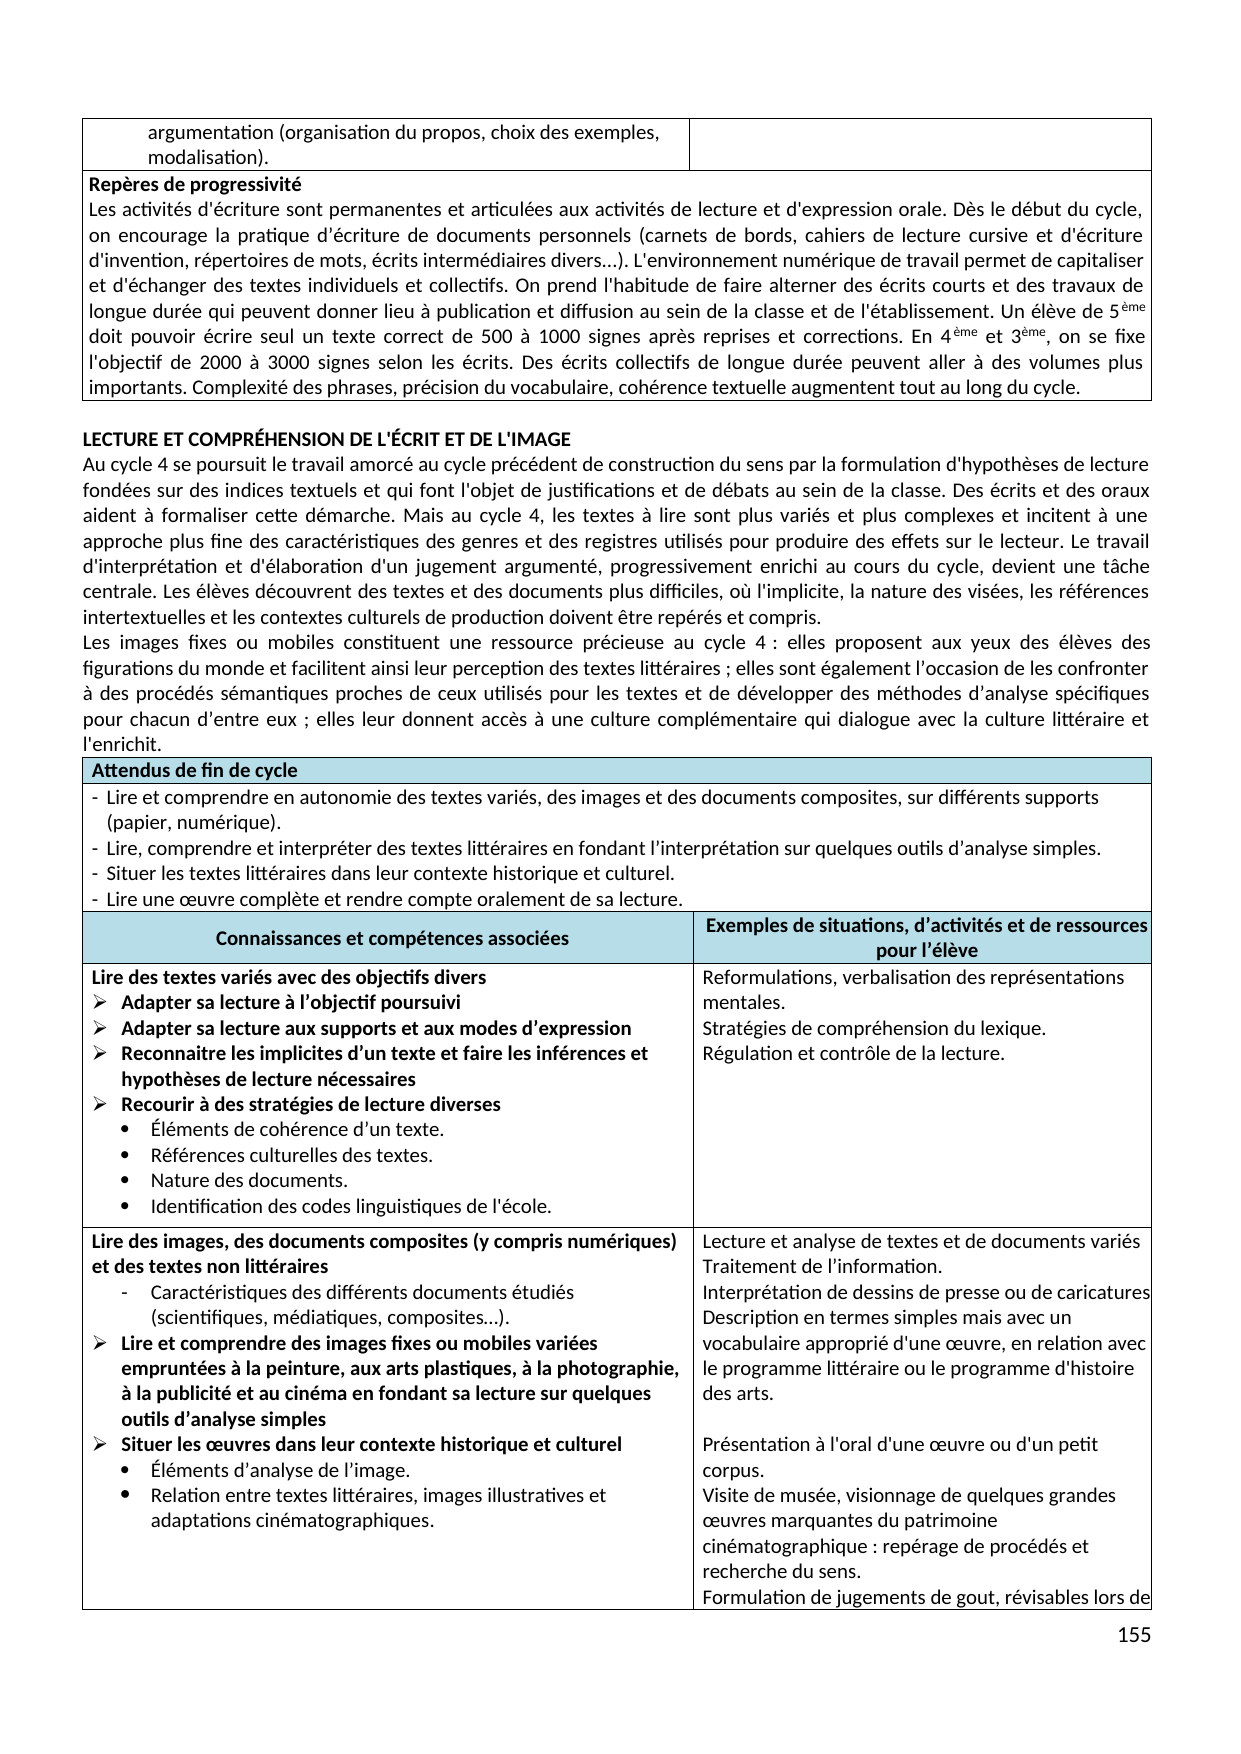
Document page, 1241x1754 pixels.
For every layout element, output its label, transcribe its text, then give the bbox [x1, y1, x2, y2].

text LECTURE ET COMPRÉHENSION DE L'ÉCRIT ET DE L'IMAGE [83, 426, 1152, 452]
text Les images fixes ou mobiles constituent une ressource précieuse au cycle 4 : elles proposent aux yeux des élèves des figurations du monde et facilitent ainsi leur perception des textes littéraires ; elles sont également l’occasion de les confronter à des procédés sémantiques proches de ceux utilisés pour les textes et de développer des méthodes d’analyse spécifiques pour chacun d’entre eux ; elles leur donnent accès à une culture complémentaire qui dialogue avec la culture littéraire et l'enrichit. [83, 629, 1152, 757]
table_cell [690, 119, 1151, 170]
table_cell Connaissances et compétences associées [83, 912, 693, 963]
table_cell Lire des images, des documents composites (y compris numériques) et des textes non littéraires Caractéristiques des différents documents étudiés (scientifiques, médiatiques, composites…). Lire et comprendre des images fixes ou mobiles variées empruntées à la peinture, aux arts plastiques, à la photographie, à la publicité et au cinéma en fondant sa lecture sur quelques outils d’analyse simples Situer les œuvres dans leur contexte historique et culturel Éléments d’analyse de l’image. Relation entre textes littéraires, images illustratives et adaptations cinématographiques. [83, 1228, 693, 1609]
table_cell Repères de progressivité Les activités d'écriture sont permanentes et articulées aux activités de lecture et d'expression orale. Dès le début du cycle, on encourage la pratique d’écriture de documents personnels (carnets de bords, cahiers de lecture cursive et d'écriture d'invention, répertoires de mots, écrits intermédiaires divers...). L'environnement numérique de travail permet de capitaliser et d'échanger des textes individuels et collectifs. On prend l'habitude de faire alterner des écrits courts et des travaux de longue durée qui peuvent donner lieu à publication et diffusion au sein de la classe et de l'établissement. Un élève de 5ème doit pouvoir écrire seul un texte correct de 500 à 1000 signes après reprises et corrections. En 4ème et 3ème, on se fixe l'objectif de 2000 à 3000 signes selon les écrits. Des écrits collectifs de longue durée peuvent aller à des volumes plus importants. Complexité des phrases, précision du vocabulaire, cohérence textuelle augmentent tout au long du cycle. [83, 171, 1151, 400]
table_cell argumentation (organisation du propos, choix des exemples, modalisation). [83, 119, 689, 170]
table_cell Exemples de situations, d’activités et de ressources pour l’élève [694, 912, 1151, 963]
table_cell Lire des textes variés avec des objectifs divers Adapter sa lecture à l’objectif poursuivi Adapter sa lecture aux supports et aux modes d’expression Reconnaitre les implicites d’un texte et faire les inférences et hypothèses de lecture nécessaires Recourir à des stratégies de lecture diverses Éléments de cohérence d’un texte. Références culturelles des textes. Nature des documents. Identification des codes linguistiques de l'école. [83, 964, 693, 1227]
table_header Attendus de fin de cycle [83, 758, 1151, 783]
table_cell Lire et comprendre en autonomie des textes variés, des images et des documents composites, sur différents supports (papier, numérique). Lire, comprendre et interpréter des textes littéraires en fondant l’interprétation sur quelques outils d’analyse simples. Situer les textes littéraires dans leur contexte historique et culturel. Lire une œuvre complète et rendre compte oralement de sa lecture. [83, 784, 1151, 911]
text Au cycle 4 se poursuit le travail amorcé au cycle précédent de construction du sens par la formulation d'hypothèses de lecture fondées sur des indices textuels et qui font l'objet de justifications et de débats au sein de la classe. Des écrits et des oraux aident à formaliser cette démarche. Mais au cycle 4, les textes à lire sont plus variés et plus complexes et incitent à une approche plus fine des caractéristiques des genres et des registres utilisés pour produire des effets sur le lecteur. Le travail d'interprétation et d'élaboration d'un jugement argumenté, progressivement enrichi au cours du cycle, devient une tâche centrale. Les élèves découvrent des textes et des documents plus difficiles, où l'implicite, la nature des visées, les références intertextuelles et les contextes culturels de production doivent être repérés et compris. [83, 452, 1152, 629]
table_cell Reformulations, verbalisation des représentations mentales. Stratégies de compréhension du lexique. Régulation et contrôle de la lecture. [694, 964, 1151, 1227]
table_cell Lecture et analyse de textes et de documents variés Traitement de l’information. Interprétation de dessins de presse ou de caricatures Description en termes simples mais avec un vocabulaire approprié d'une œuvre, en relation avec le programme littéraire ou le programme d'histoire des arts. Présentation à l'oral d'une œuvre ou d'un petit corpus. Visite de musée, visionnage de quelques grandes œuvres marquantes du patrimoine cinématographique : repérage de procédés et recherche du sens. Formulation de jugements de gout, révisables lors de [694, 1228, 1151, 1609]
